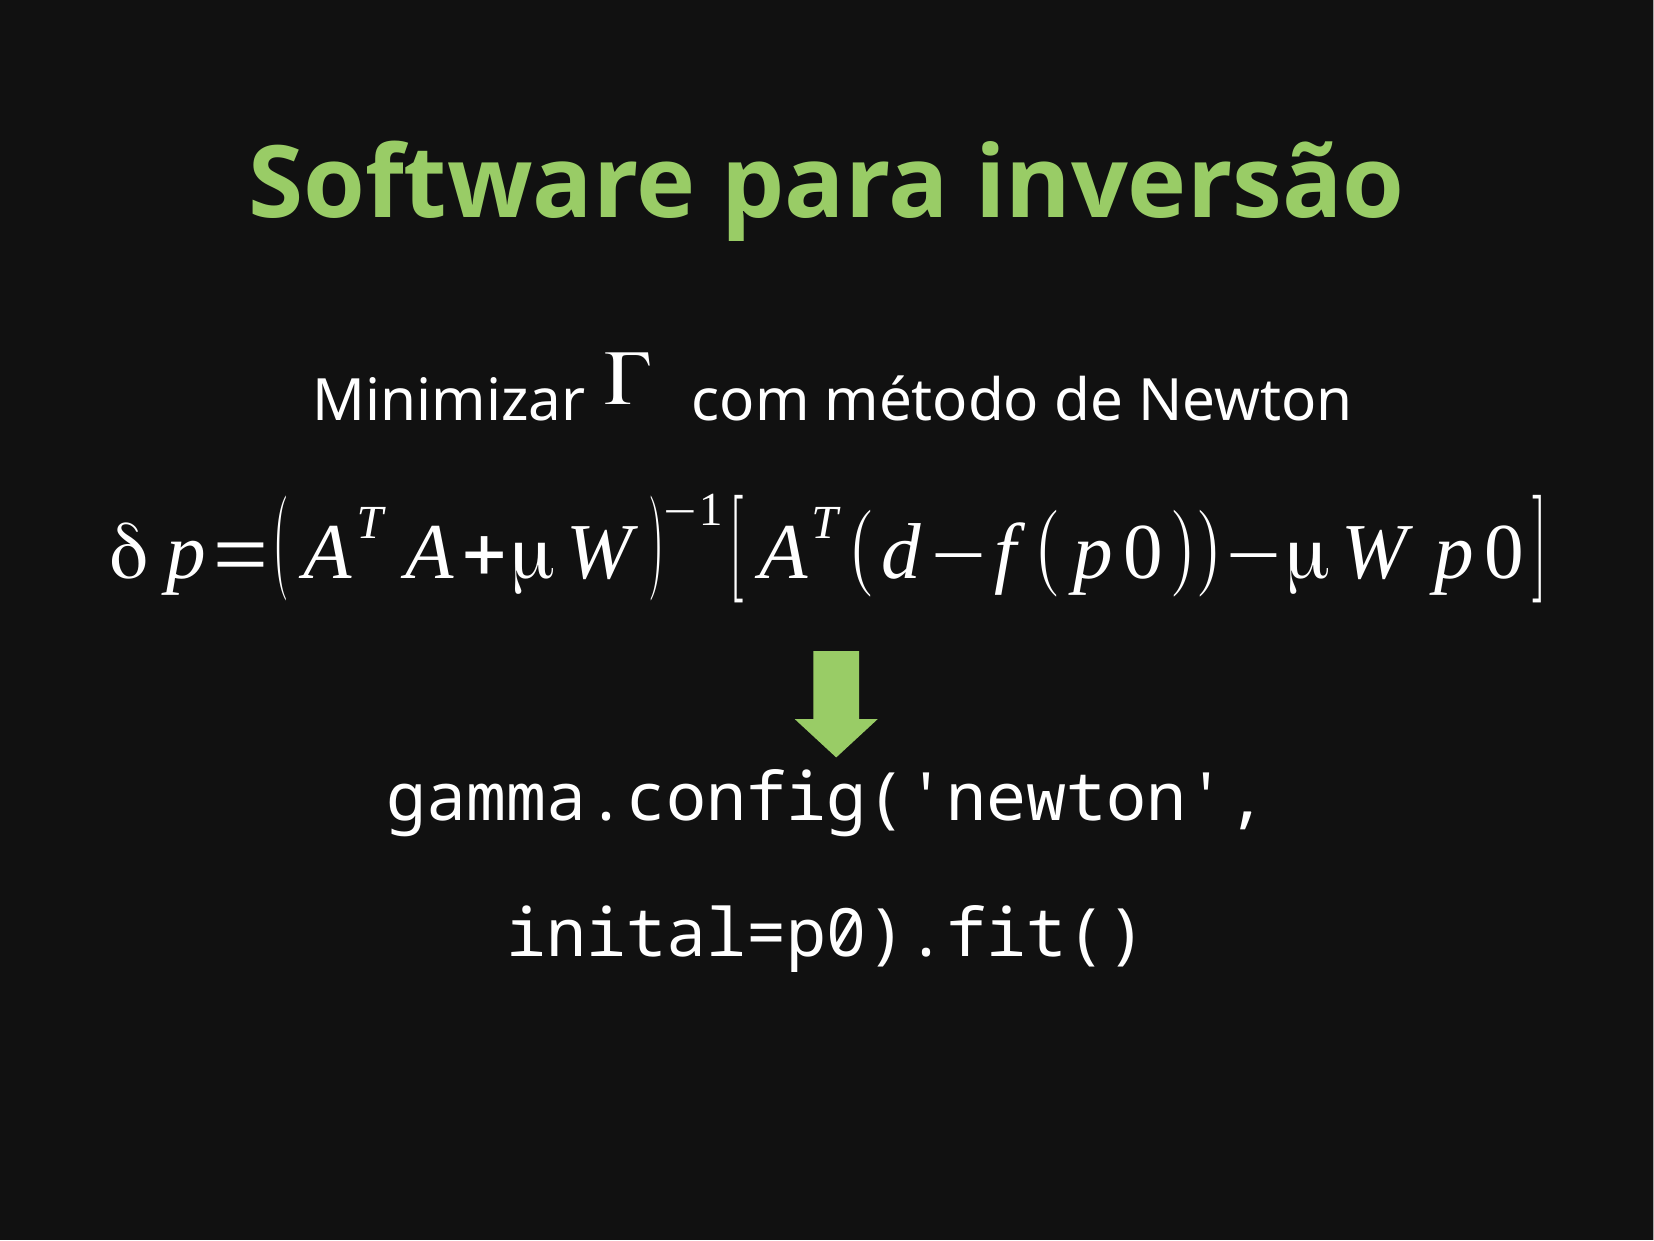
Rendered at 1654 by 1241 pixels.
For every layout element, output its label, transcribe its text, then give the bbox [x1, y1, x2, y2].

text_box Minimizar com método de Newton [188, 283, 1477, 473]
text_box gamma.config('newton', inital=p0).fit() [132, 757, 1521, 923]
text_box [794, 651, 878, 758]
chart [595, 348, 660, 408]
chart [102, 482, 1552, 607]
title Software para inversão [82, 49, 1571, 308]
